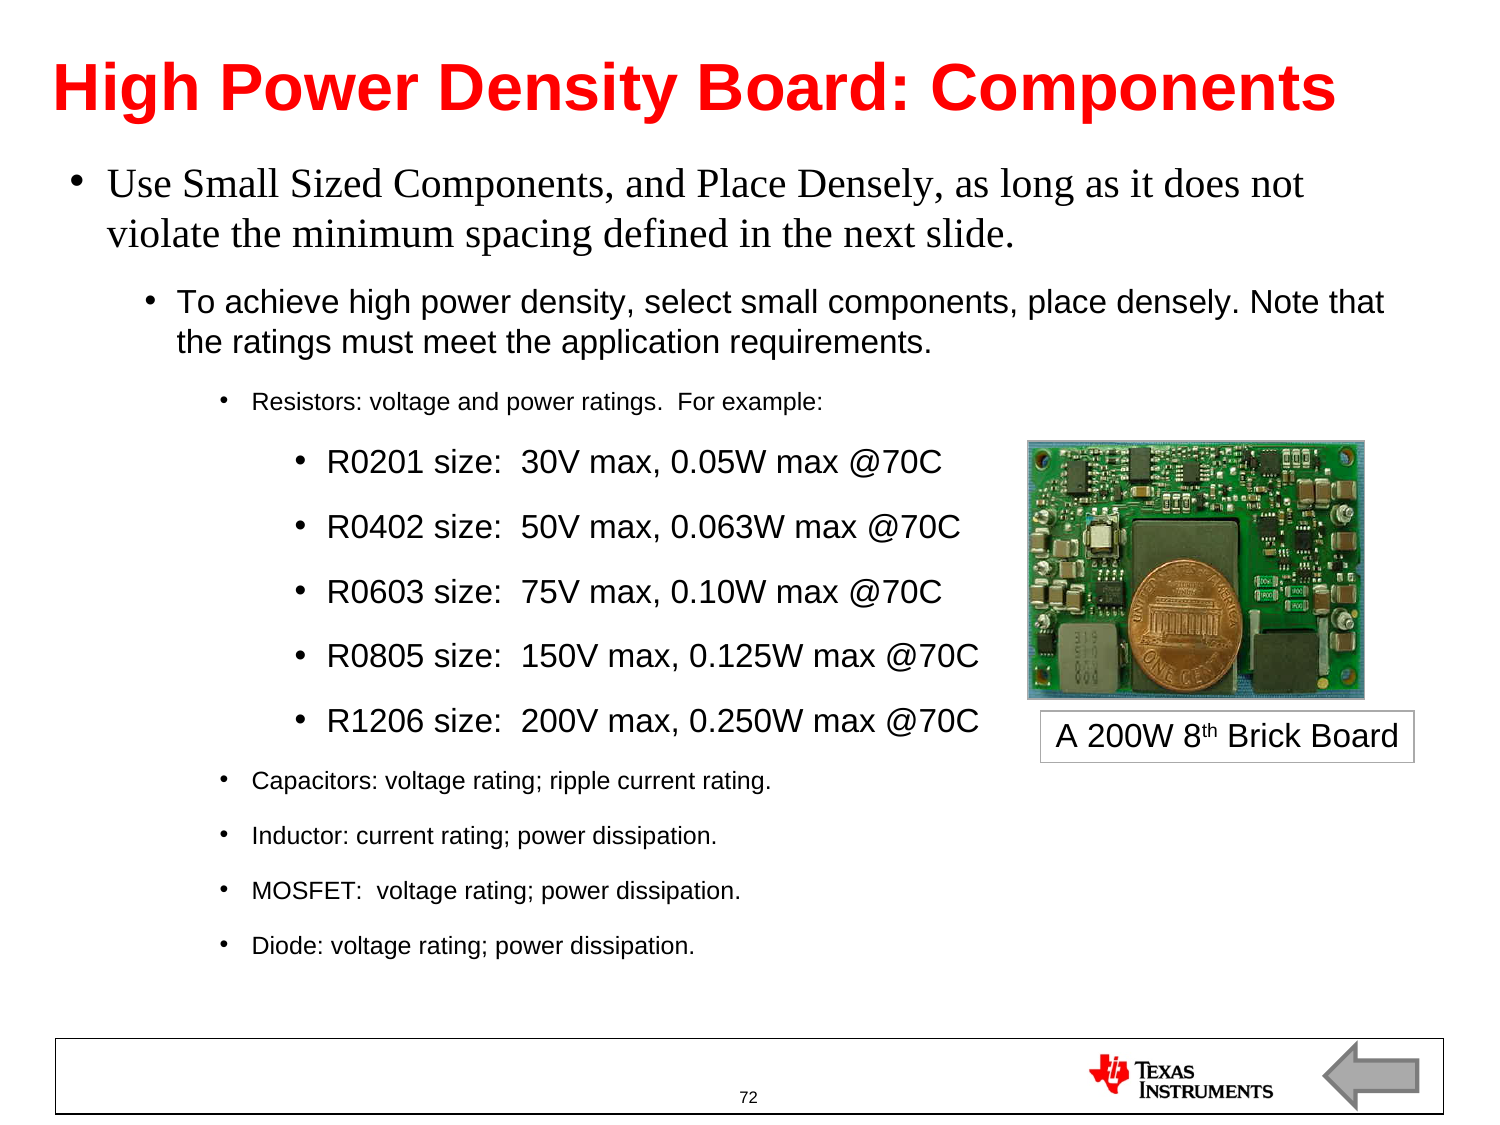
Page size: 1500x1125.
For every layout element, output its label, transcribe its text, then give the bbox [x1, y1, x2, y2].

text_box [1324, 1045, 1418, 1107]
text_box [715, 1082, 782, 1112]
picture [1028, 441, 1364, 699]
text_box A 200W 8th Brick Board [1040, 711, 1415, 763]
list Use Small Sized Components, and Place Densely, as long as it does not violate the minimum spacing defined in the next slide. To achieve high power density, select small components, place densely. Note that the ratings must meet the application requirements. Resistors: voltage and power ratings. For example: R0201 size: 30V max, 0.05W max @70C R0402 size: 50V max, 0.063W max @70C R0603 size: 75V max, 0.10W max @70C R0805 size: 150V max, 0.125W max @70C R1206 size: 200V max, 0.250W max @70C Capacitors: voltage rating; ripple current rating. Inductor: current rating; power dissipation. MOSFET: voltage rating; power dissipation. Diode: voltage rating; power dissipation. [54, 147, 1444, 1021]
picture [1087, 1052, 1274, 1099]
title High Power Density Board: Components [37, 23, 1426, 158]
